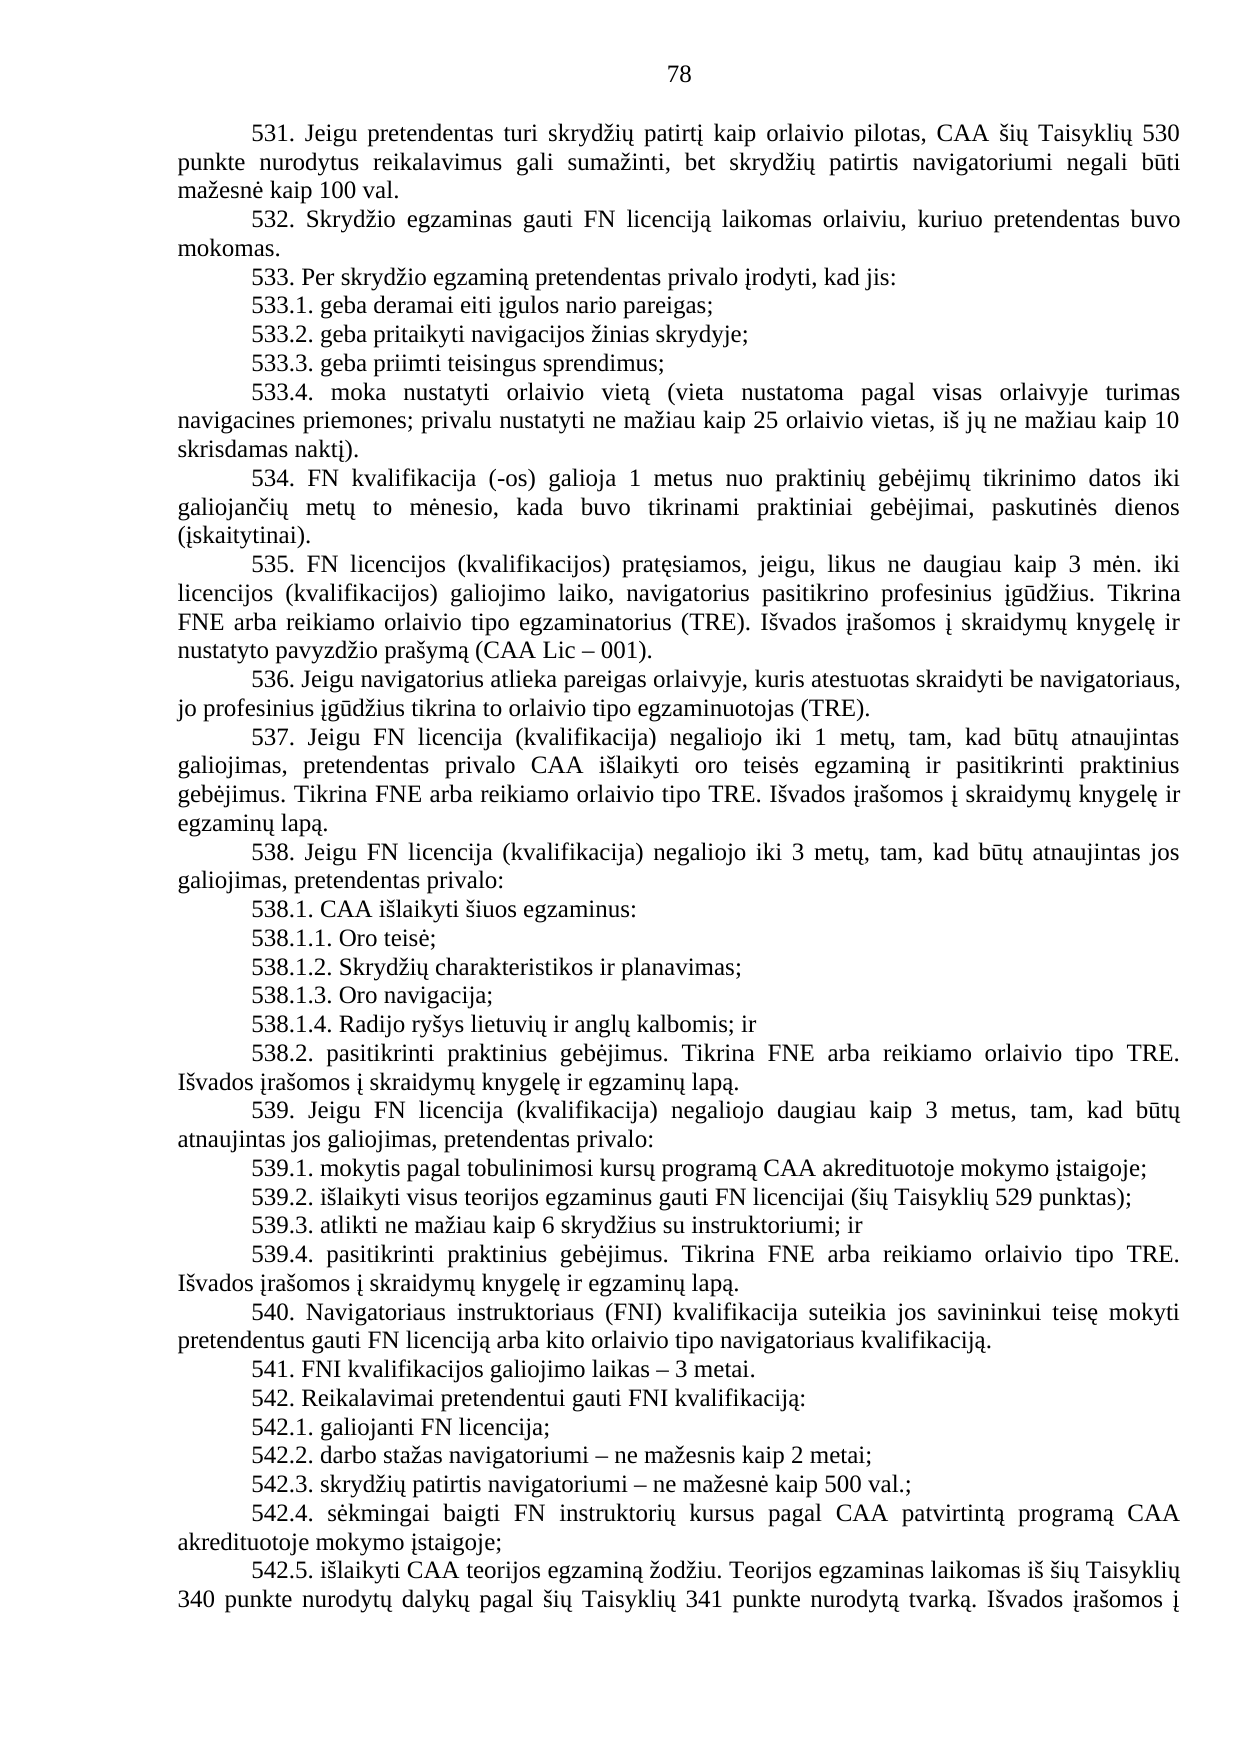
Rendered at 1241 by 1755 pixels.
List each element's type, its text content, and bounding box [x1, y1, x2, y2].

text 542.3. skrydžių patirtis navigatoriumi – ne mažesnė kaip 500 val.; [177, 1469, 1181, 1498]
text 533.3. geba priimti teisingus sprendimus; [177, 348, 1181, 377]
text 540. Navigatoriaus instruktoriaus (FNI) kvalifikacija suteikia jos savininkui teisę mokyti pretendentus gauti FN licenciją arba kito orlaivio tipo navigatoriaus kvalifikaciją. [177, 1297, 1181, 1354]
text 533.1. geba deramai eiti įgulos nario pareigas; [177, 291, 1181, 319]
text 533.2. geba pritaikyti navigacijos žinias skrydyje; [177, 319, 1181, 348]
text 535. FN licencijos (kvalifikacijos) pratęsiamos, jeigu, likus ne daugiau kaip 3 mėn. iki licencijos (kvalifikacijos) galiojimo laiko, navigatorius pasitikrino profesinius įgūdžius. Tikrina FNE arba reikiamo orlaivio tipo egzaminatorius (TRE). Išvados įrašomos į skraidymų knygelę ir nustatyto pavyzdžio prašymą (CAA Lic – 001). [177, 549, 1181, 664]
text 538.1.3. Oro navigacija; [177, 981, 1181, 1009]
text 538.1.4. Radijo ryšys lietuvių ir anglų kalbomis; ir [177, 1009, 1181, 1038]
text 532. Skrydžio egzaminas gauti FN licenciją laikomas orlaiviu, kuriuo pretendentas buvo mokomas. [177, 204, 1181, 262]
text 536. Jeigu navigatorius atlieka pareigas orlaivyje, kuris atestuotas skraidyti be navigatoriaus, jo profesinius įgūdžius tikrina to orlaivio tipo egzaminuotojas (TRE). [177, 664, 1181, 722]
text 538.1.1. Oro teisė; [177, 923, 1181, 952]
text 538.1. CAA išlaikyti šiuos egzaminus: [177, 894, 1181, 923]
text 538.2. pasitikrinti praktinius gebėjimus. Tikrina FNE arba reikiamo orlaivio tipo TRE. Išvados įrašomos į skraidymų knygelę ir egzaminų lapą. [177, 1038, 1181, 1096]
text 538. Jeigu FN licencija (kvalifikacija) negaliojo iki 3 metų, tam, kad būtų atnaujintas jos galiojimas, pretendentas privalo: [177, 837, 1181, 894]
text 533. Per skrydžio egzaminą pretendentas privalo įrodyti, kad jis: [177, 262, 1181, 291]
text 539.2. išlaikyti visus teorijos egzaminus gauti FN licencijai (šių Taisyklių 529 punktas); [177, 1182, 1181, 1211]
text 539.3. atlikti ne mažiau kaip 6 skrydžius su instruktoriumi; ir [177, 1211, 1181, 1239]
text 542.1. galiojanti FN licencija; [177, 1412, 1181, 1441]
text 542.2. darbo stažas navigatoriumi – ne mažesnis kaip 2 metai; [177, 1441, 1181, 1469]
text 538.1.2. Skrydžių charakteristikos ir planavimas; [177, 952, 1181, 981]
text 539. Jeigu FN licencija (kvalifikacija) negaliojo daugiau kaip 3 metus, tam, kad būtų atnaujintas jos galiojimas, pretendentas privalo: [177, 1096, 1181, 1153]
text 542.5. išlaikyti CAA teorijos egzaminą žodžiu. Teorijos egzaminas laikomas iš šių Taisyklių 340 punkte nurodytų dalykų pagal šių Taisyklių 341 punkte nurodytą tvarką. Išvados įrašomos į [177, 1556, 1181, 1613]
text 539.1. mokytis pagal tobulinimosi kursų programą CAA akredituotoje mokymo įstaigoje; [177, 1153, 1181, 1182]
text 542.4. sėkmingai baigti FN instruktorių kursus pagal CAA patvirtintą programą CAA akredituotoje mokymo įstaigoje; [177, 1498, 1181, 1556]
text 539.4. pasitikrinti praktinius gebėjimus. Tikrina FNE arba reikiamo orlaivio tipo TRE. Išvados įrašomos į skraidymų knygelę ir egzaminų lapą. [177, 1239, 1181, 1297]
text 533.4. moka nustatyti orlaivio vietą (vieta nustatoma pagal visas orlaivyje turimas navigacines priemones; privalu nustatyti ne mažiau kaip 25 orlaivio vietas, iš jų ne mažiau kaip 10 skrisdamas naktį). [177, 377, 1181, 463]
text 542. Reikalavimai pretendentui gauti FNI kvalifikaciją: [177, 1383, 1181, 1412]
text 534. FN kvalifikacija (-os) galioja 1 metus nuo praktinių gebėjimų tikrinimo datos iki galiojančių metų to mėnesio, kada buvo tikrinami praktiniai gebėjimai, paskutinės dienos (įskaitytinai). [177, 463, 1181, 549]
text 531. Jeigu pretendentas turi skrydžių patirtį kaip orlaivio pilotas, CAA šių Taisyklių 530 punkte nurodytus reikalavimus gali sumažinti, bet skrydžių patirtis navigatoriumi negali būti mažesnė kaip 100 val. [177, 118, 1181, 204]
text 537. Jeigu FN licencija (kvalifikacija) negaliojo iki 1 metų, tam, kad būtų atnaujintas galiojimas, pretendentas privalo CAA išlaikyti oro teisės egzaminą ir pasitikrinti praktinius gebėjimus. Tikrina FNE arba reikiamo orlaivio tipo TRE. Išvados įrašomos į skraidymų knygelę ir egzaminų lapą. [177, 722, 1181, 837]
text 541. FNI kvalifikacijos galiojimo laikas – 3 metai. [177, 1354, 1181, 1383]
